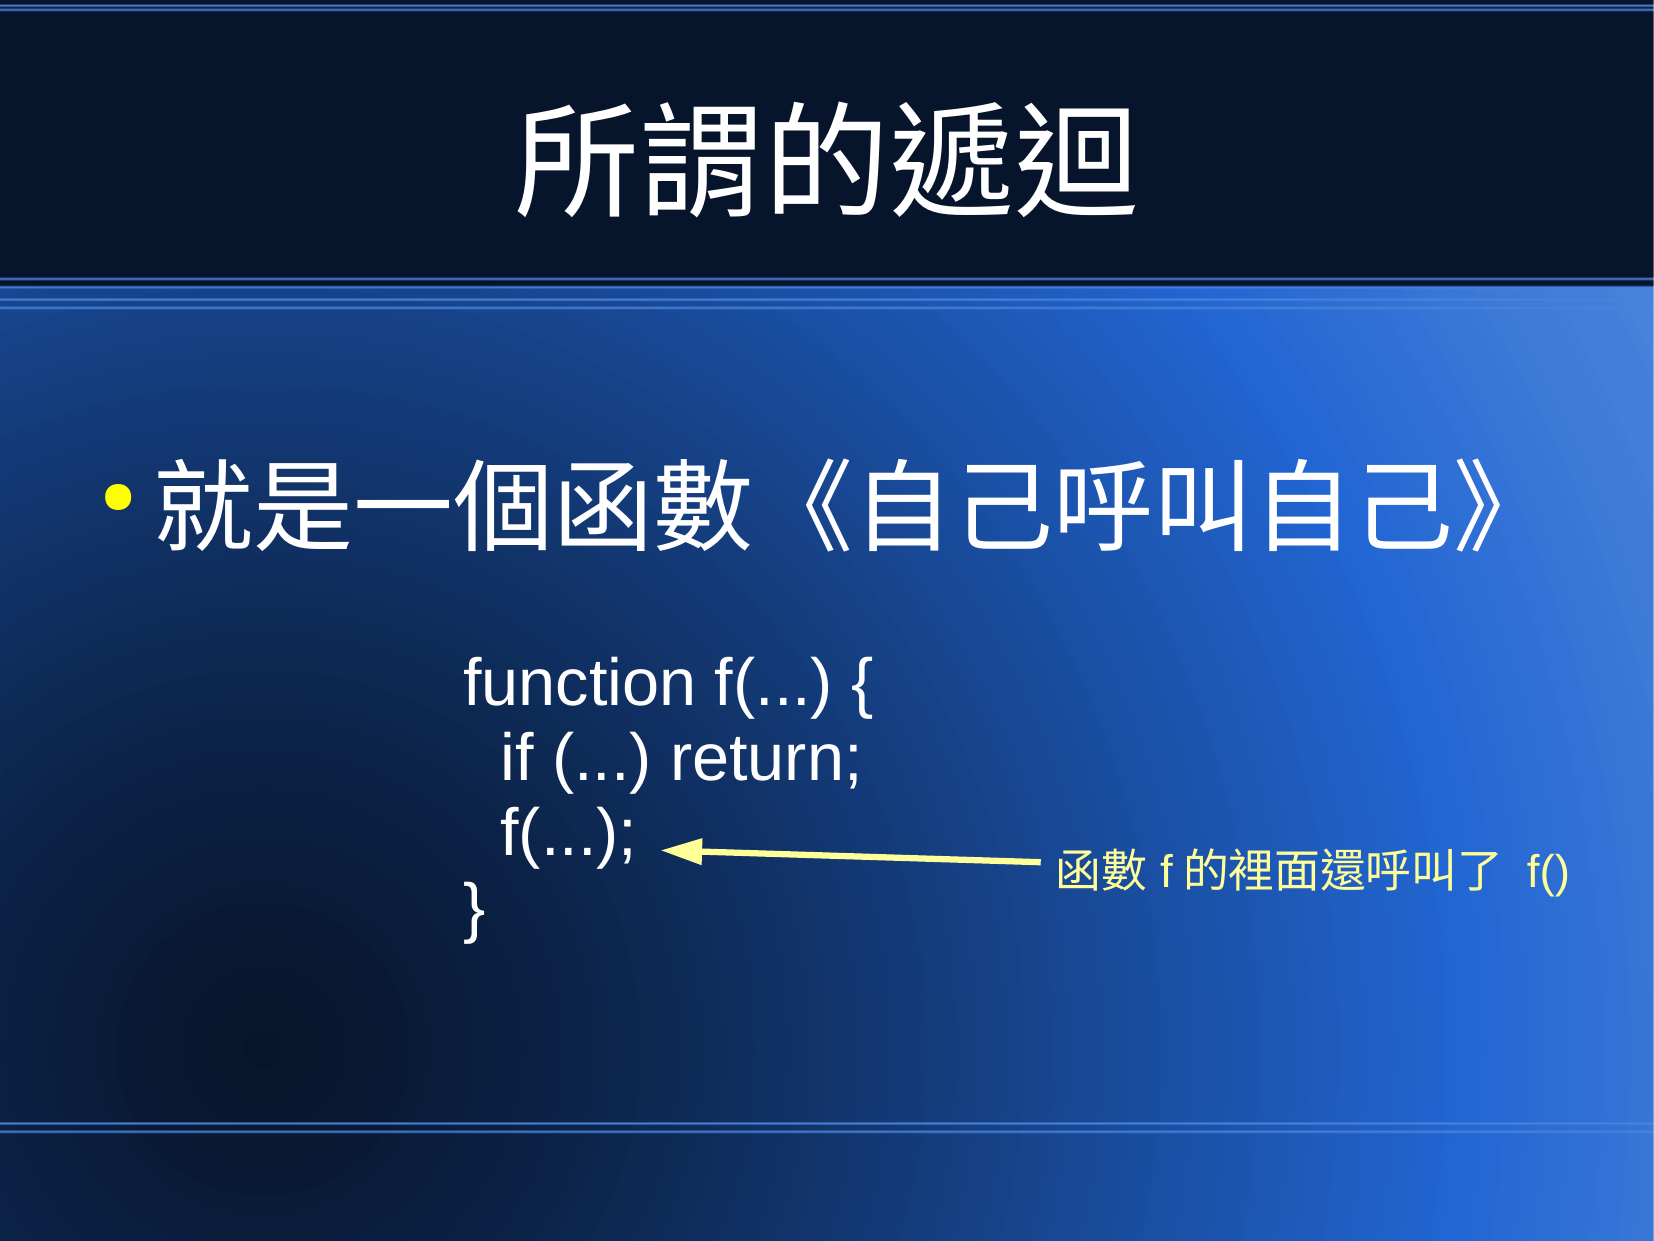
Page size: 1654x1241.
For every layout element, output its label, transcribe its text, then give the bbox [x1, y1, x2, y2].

title 所謂的遞迴 [82, 49, 1571, 257]
picture [0, 0, 1654, 1241]
text_box 函數f的裡面還呼叫了 f() [1040, 826, 1583, 900]
list 就是一個函數《自己呼叫自己》 [82, 355, 1571, 1241]
text_box function f(...) { if (...) return; f(...); } [448, 637, 1171, 992]
